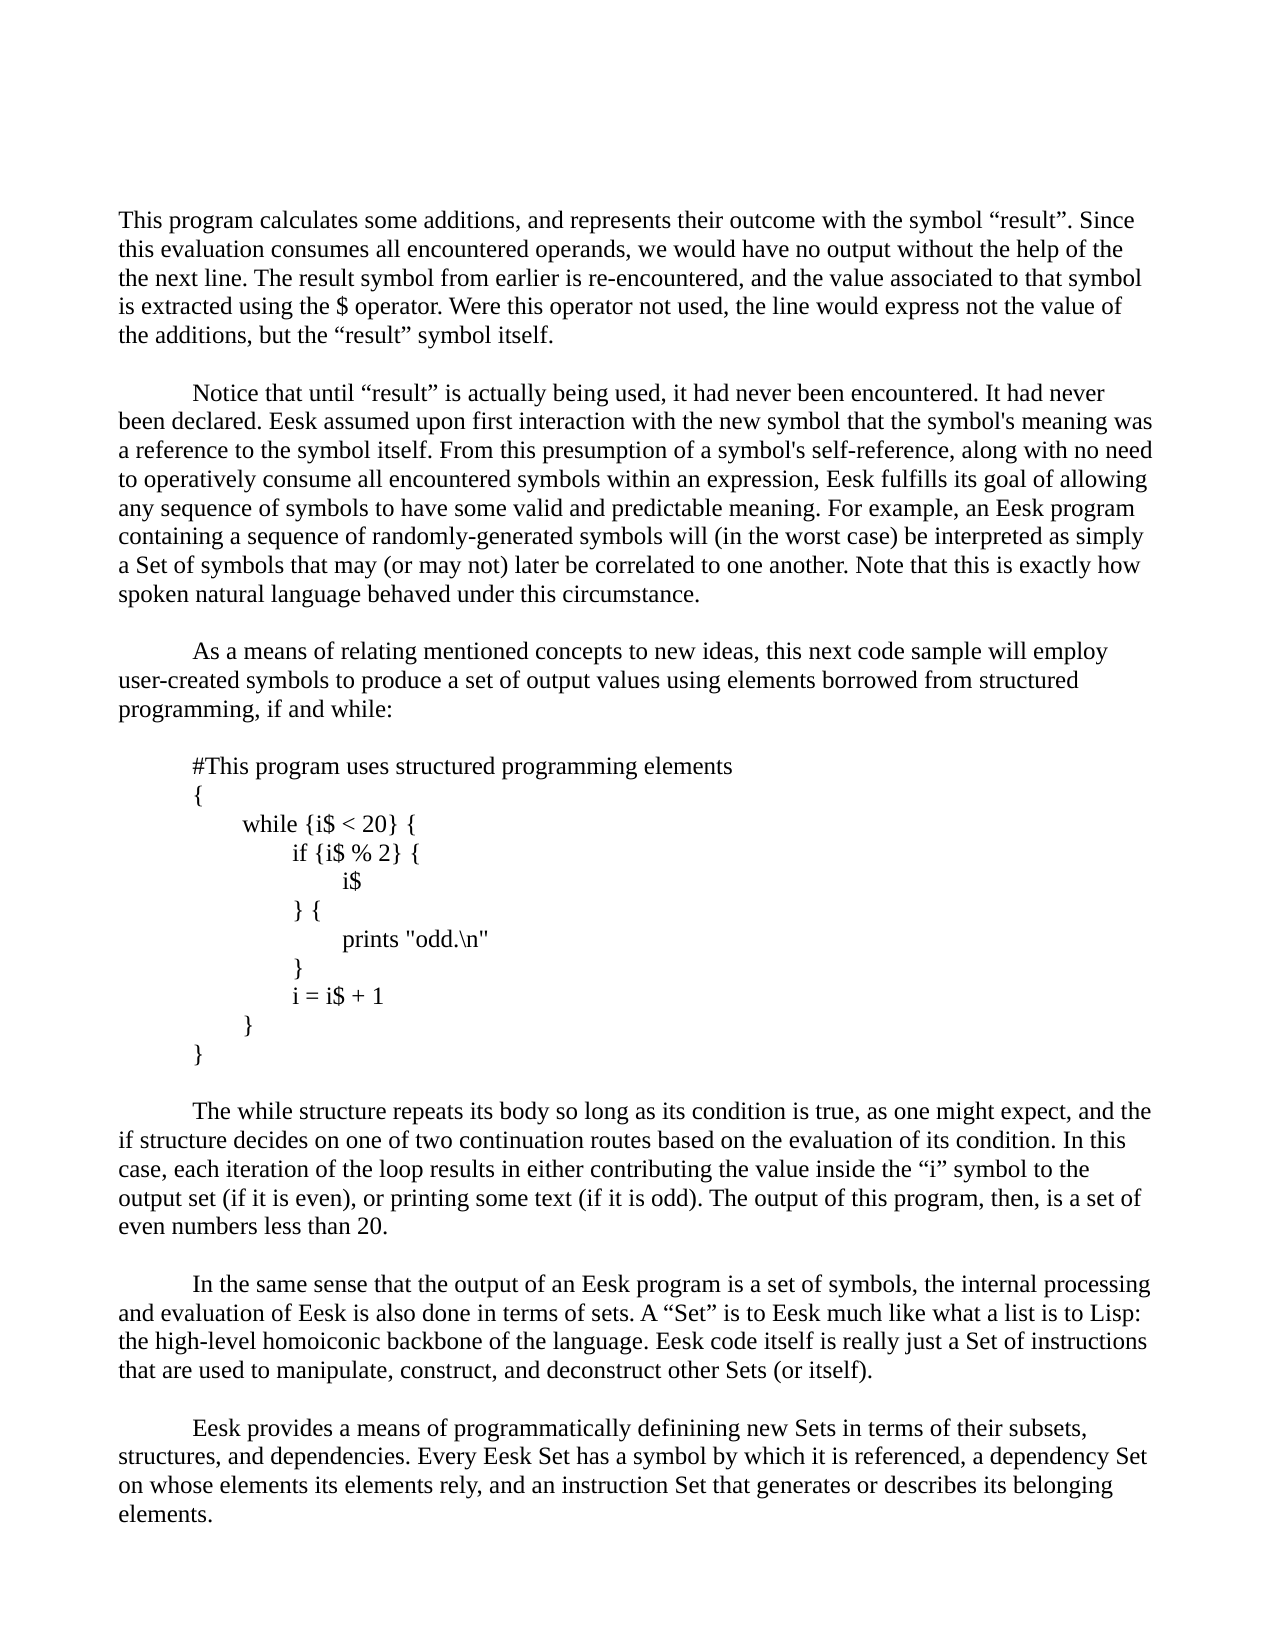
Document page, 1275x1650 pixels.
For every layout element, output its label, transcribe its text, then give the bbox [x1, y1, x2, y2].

text while {i$ < 20} { [192, 809, 1157, 838]
text i$ [192, 866, 1157, 895]
text This program calculates some additions, and represents their outcome with the symbol “result”. Since this evaluation consumes all encountered operands, we would have no output without the help of the the next line. The result symbol from earlier is re-encountered, and the value associated to that symbol is extracted using the $ operator. Were this operator not used, the line would express not the value of the additions, but the “result” symbol itself. [118, 205, 1157, 349]
text prints "odd.\n" [192, 924, 1157, 953]
text { [192, 780, 1157, 809]
text } [192, 1010, 1157, 1039]
text i = i$ + 1 [192, 981, 1157, 1010]
text } [192, 953, 1157, 981]
text Notice that until “result” is actually being used, it had never been encountered. It had never been declared. Eesk assumed upon first interaction with the new symbol that the symbol's meaning was a reference to the symbol itself. From this presumption of a symbol's self-reference, along with no need to operatively consume all encountered symbols within an expression, Eesk fulfills its goal of allowing any sequence of symbols to have some valid and predictable meaning. For example, an Eesk program containing a sequence of randomly-generated symbols will (in the worst case) be interpreted as simply a Set of symbols that may (or may not) later be correlated to one another. Note that this is exactly how spoken natural language behaved under this circumstance. [118, 378, 1157, 608]
text As a means of relating mentioned concepts to new ideas, this next code sample will employ user-created symbols to produce a set of output values using elements borrowed from structured programming, if and while: [118, 636, 1157, 723]
text } { [192, 895, 1157, 924]
text } [192, 1039, 1157, 1068]
text if {i$ % 2} { [192, 838, 1157, 866]
text The while structure repeats its body so long as its condition is true, as one might expect, and the if structure decides on one of two continuation routes based on the evaluation of its condition. In this case, each iteration of the loop results in either contributing the value inside the “i” symbol to the output set (if it is even), or printing some text (if it is odd). The output of this program, then, is a set of even numbers less than 20. [118, 1096, 1157, 1240]
text In the same sense that the output of an Eesk program is a set of symbols, the internal processing and evaluation of Eesk is also done in terms of sets. A “Set” is to Eesk much like what a list is to Lisp: the high-level homoiconic backbone of the language. Eesk code itself is really just a Set of instructions that are used to manipulate, construct, and deconstruct other Sets (or itself). [118, 1269, 1157, 1384]
text #This program uses structured programming elements [192, 751, 1157, 780]
text Eesk provides a means of programmatically definining new Sets in terms of their subsets, structures, and dependencies. Every Eesk Set has a symbol by which it is referenced, a dependency Set on whose elements its elements rely, and an instruction Set that generates or describes its belonging elements. [118, 1413, 1157, 1528]
